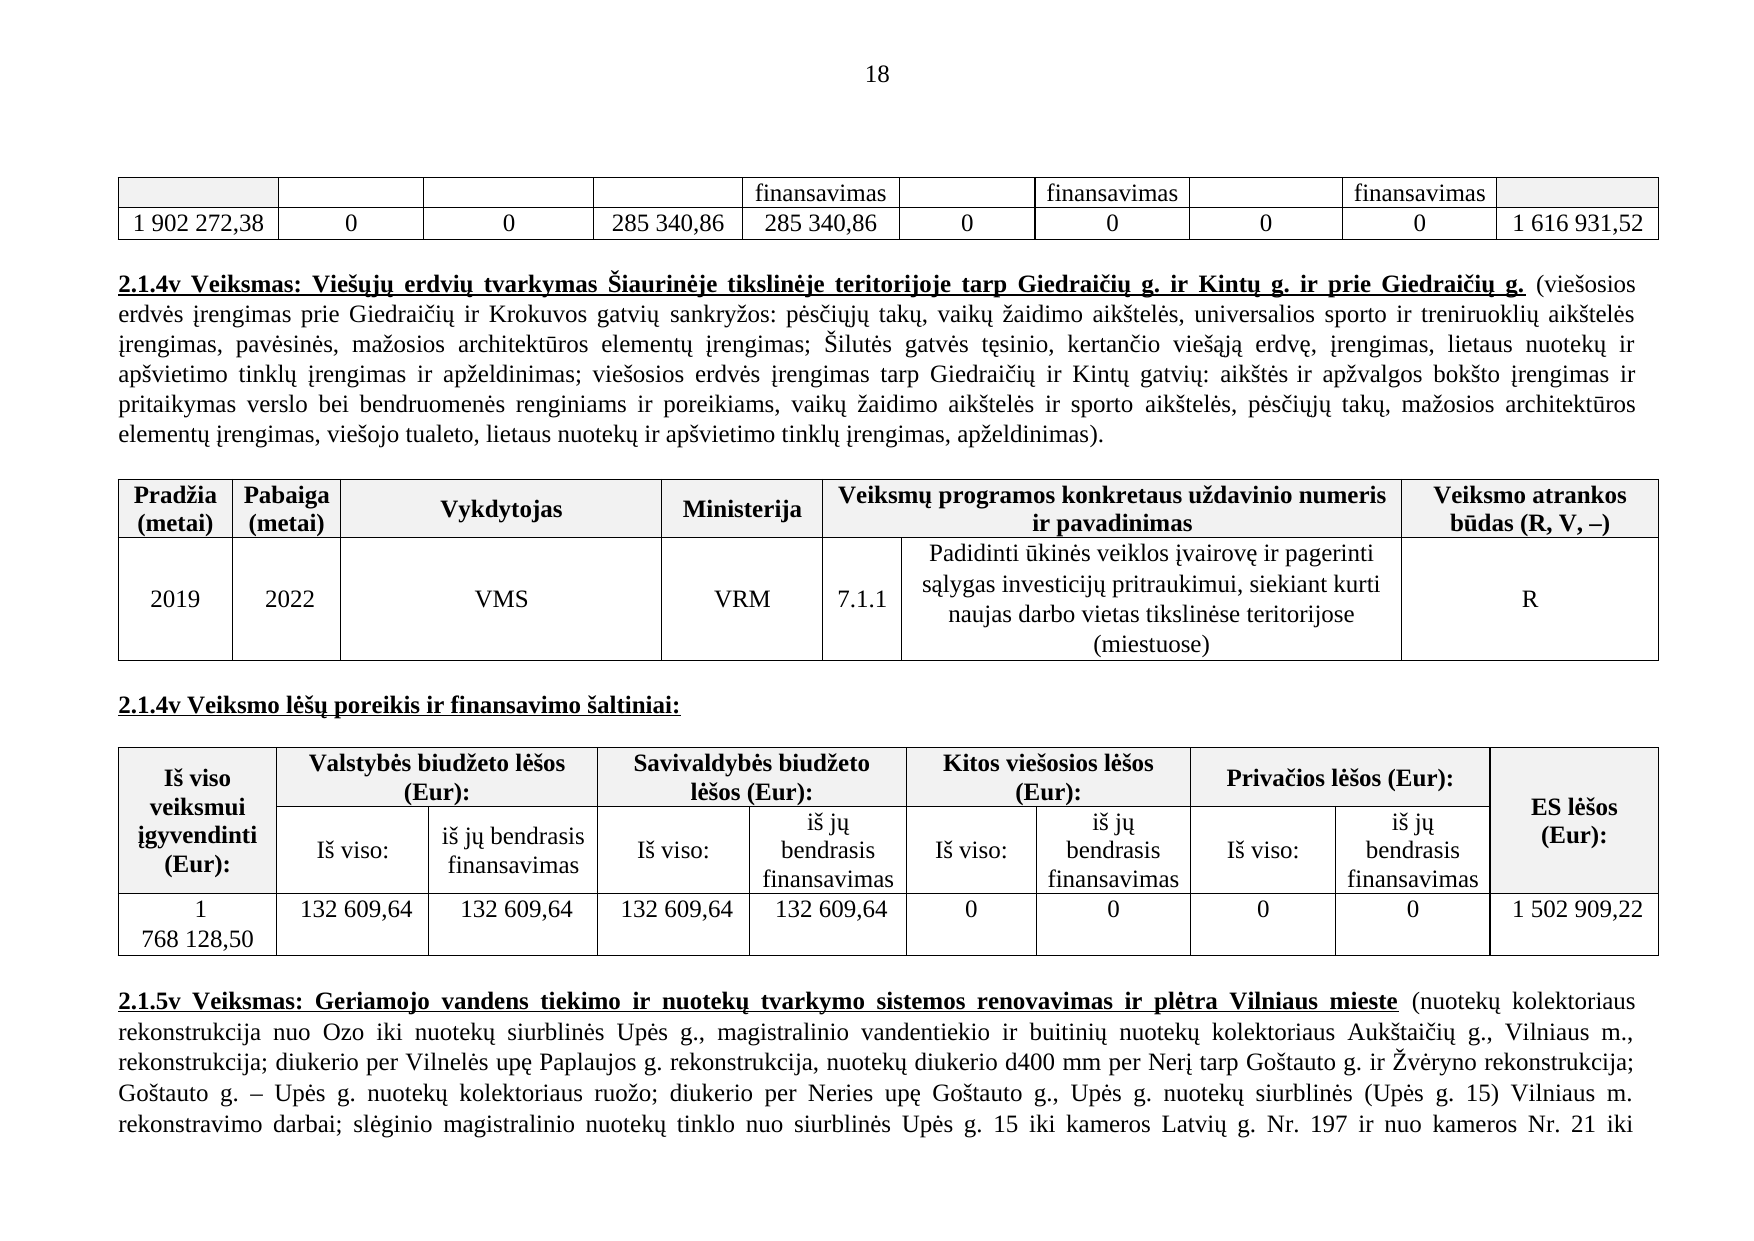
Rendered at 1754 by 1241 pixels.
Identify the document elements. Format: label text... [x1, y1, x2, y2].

table_header Pabaiga (metai) [233, 480, 340, 537]
table_cell iš jų bendrasis finansavimas [1037, 807, 1190, 893]
table_cell VMS [341, 538, 661, 660]
table_cell iš jų bendrasis finansavimas [1336, 807, 1489, 893]
table_cell [900, 178, 1034, 207]
table_cell 132 609,64 [277, 894, 428, 955]
table_cell 0 [1343, 208, 1496, 238]
table_header Pradžia (metai) [119, 480, 232, 537]
table_cell 0 [1336, 894, 1489, 955]
table_cell 0 [1191, 894, 1335, 955]
table_cell 285 340,86 [743, 208, 899, 238]
table_cell 0 [1190, 208, 1342, 238]
table_header Valstybės biudžeto lėšos (Eur): [277, 748, 597, 806]
table_cell [1190, 178, 1342, 207]
table_cell 132 609,64 [750, 894, 906, 955]
table_header [119, 178, 278, 207]
table_header Veiksmų programos konkretaus uždavinio numeris ir pavadinimas [823, 480, 1401, 537]
table_cell 1 616 931,52 [1497, 208, 1658, 238]
table_cell 1 902 272,38 [119, 208, 278, 238]
table_cell 0 [1037, 894, 1190, 955]
table_cell Iš viso: [277, 807, 428, 893]
table_cell 0 [1036, 208, 1189, 238]
table_header Ministerija [662, 480, 822, 537]
table_cell 1 768 128,50 [119, 894, 276, 955]
table_cell 2019 [119, 538, 232, 660]
text 2.1.5v Veiksmas: Geriamojo vandens tiekimo ir nuotekų tvarkymo sistemos renovavimas ir plėtra Vilniaus mieste (nuotekų kolektoriaus rekonstrukcija nuo Ozo iki nuotekų siurblinės Upės g., magistralinio vandentiekio ir buitinių nuotekų kolektoriaus Aukštaičių g., Vilniaus m., rekonstrukcija; diukerio per Vilnelės upę Paplaujos g. rekonstrukcija, nuotekų diukerio d400 mm per Nerį tarp Goštauto g. ir Žvėryno rekonstrukcija; Goštauto g. – Upės g. nuotekų kolektoriaus ruožo; diukerio per Neries upę Goštauto g., Upės g. nuotekų siurblinės (Upės g. 15) Vilniaus m. rekonstravimo darbai; slėginio magistralinio nuotekų tinklo nuo siurblinės Upės g. 15 iki kameros Latvių g. Nr. 197 ir nuo kameros Nr. 21 iki [118, 986, 1636, 1137]
table_header Savivaldybės biudžeto lėšos (Eur): [598, 748, 906, 806]
table_cell Iš viso: [1191, 807, 1335, 893]
text 2.1.4v Veiksmo lėšų poreikis ir finansavimo šaltiniai: [118, 690, 1636, 718]
table_cell 2022 [233, 538, 340, 660]
table_cell [279, 178, 423, 207]
table_header Vykdytojas [341, 480, 661, 537]
table_cell 132 609,64 [429, 894, 597, 955]
table_cell 7.1.1 [823, 538, 901, 660]
table_cell [424, 178, 593, 207]
table_cell iš jų bendrasis finansavimas [750, 807, 906, 893]
table_cell 0 [279, 208, 423, 238]
table_cell finansavimas [743, 178, 899, 207]
table_cell finansavimas [1036, 178, 1189, 207]
table_cell [594, 178, 742, 207]
table_cell iš jų bendrasis finansavimas [429, 807, 597, 893]
table_header Kitos viešosios lėšos (Eur): [907, 748, 1190, 806]
table_cell 0 [907, 894, 1036, 955]
table_cell 132 609,64 [598, 894, 749, 955]
table_cell VRM [662, 538, 822, 660]
table_header Privačios lėšos (Eur): [1191, 748, 1489, 806]
table_cell Iš viso: [598, 807, 749, 893]
table_cell 0 [900, 208, 1034, 238]
table_header [1497, 178, 1658, 207]
table_header ES lėšos (Eur): [1491, 748, 1658, 893]
text 2.1.4v Veiksmas: Viešųjų erdvių tvarkymas Šiaurinėje tikslinėje teritorijoje tarp Giedraičių g. ir Kintų g. ir prie Giedraičių g. (viešosios erdvės įrengimas prie Giedraičių ir Krokuvos gatvių sankryžos: pėsčiųjų takų, vaikų žaidimo aikštelės, universalios sporto ir treniruoklių aikštelės įrengimas, pavėsinės, mažosios architektūros elementų įrengimas; Šilutės gatvės tęsinio, kertančio viešąją erdvę, įrengimas, lietaus nuotekų ir apšvietimo tinklų įrengimas ir apželdinimas; viešosios erdvės įrengimas tarp Giedraičių ir Kintų gatvių: aikštės ir apžvalgos bokšto įrengimas ir pritaikymas verslo bei bendruomenės renginiams ir poreikiams, vaikų žaidimo aikštelės ir sporto aikštelės, pėsčiųjų takų, mažosios architektūros elementų įrengimas, viešojo tualeto, lietaus nuotekų ir apšvietimo tinklų įrengimas, apželdinimas). [118, 269, 1636, 448]
table_cell 0 [424, 208, 593, 238]
table_cell 285 340,86 [594, 208, 742, 238]
table_cell Iš viso: [907, 807, 1036, 893]
table_cell finansavimas [1343, 178, 1496, 207]
table_cell Padidinti ūkinės veiklos įvairovę ir pagerinti sąlygas investicijų pritraukimui, siekiant kurti naujas darbo vietas tikslinėse teritorijose (miestuose) [902, 538, 1401, 660]
table_header Veiksmo atrankos būdas (R, V, –) [1402, 480, 1658, 537]
table_header Iš viso veiksmui įgyvendinti (Eur): [119, 748, 276, 893]
table_cell R [1402, 538, 1658, 660]
table_cell 1 502 909,22 [1491, 894, 1658, 955]
